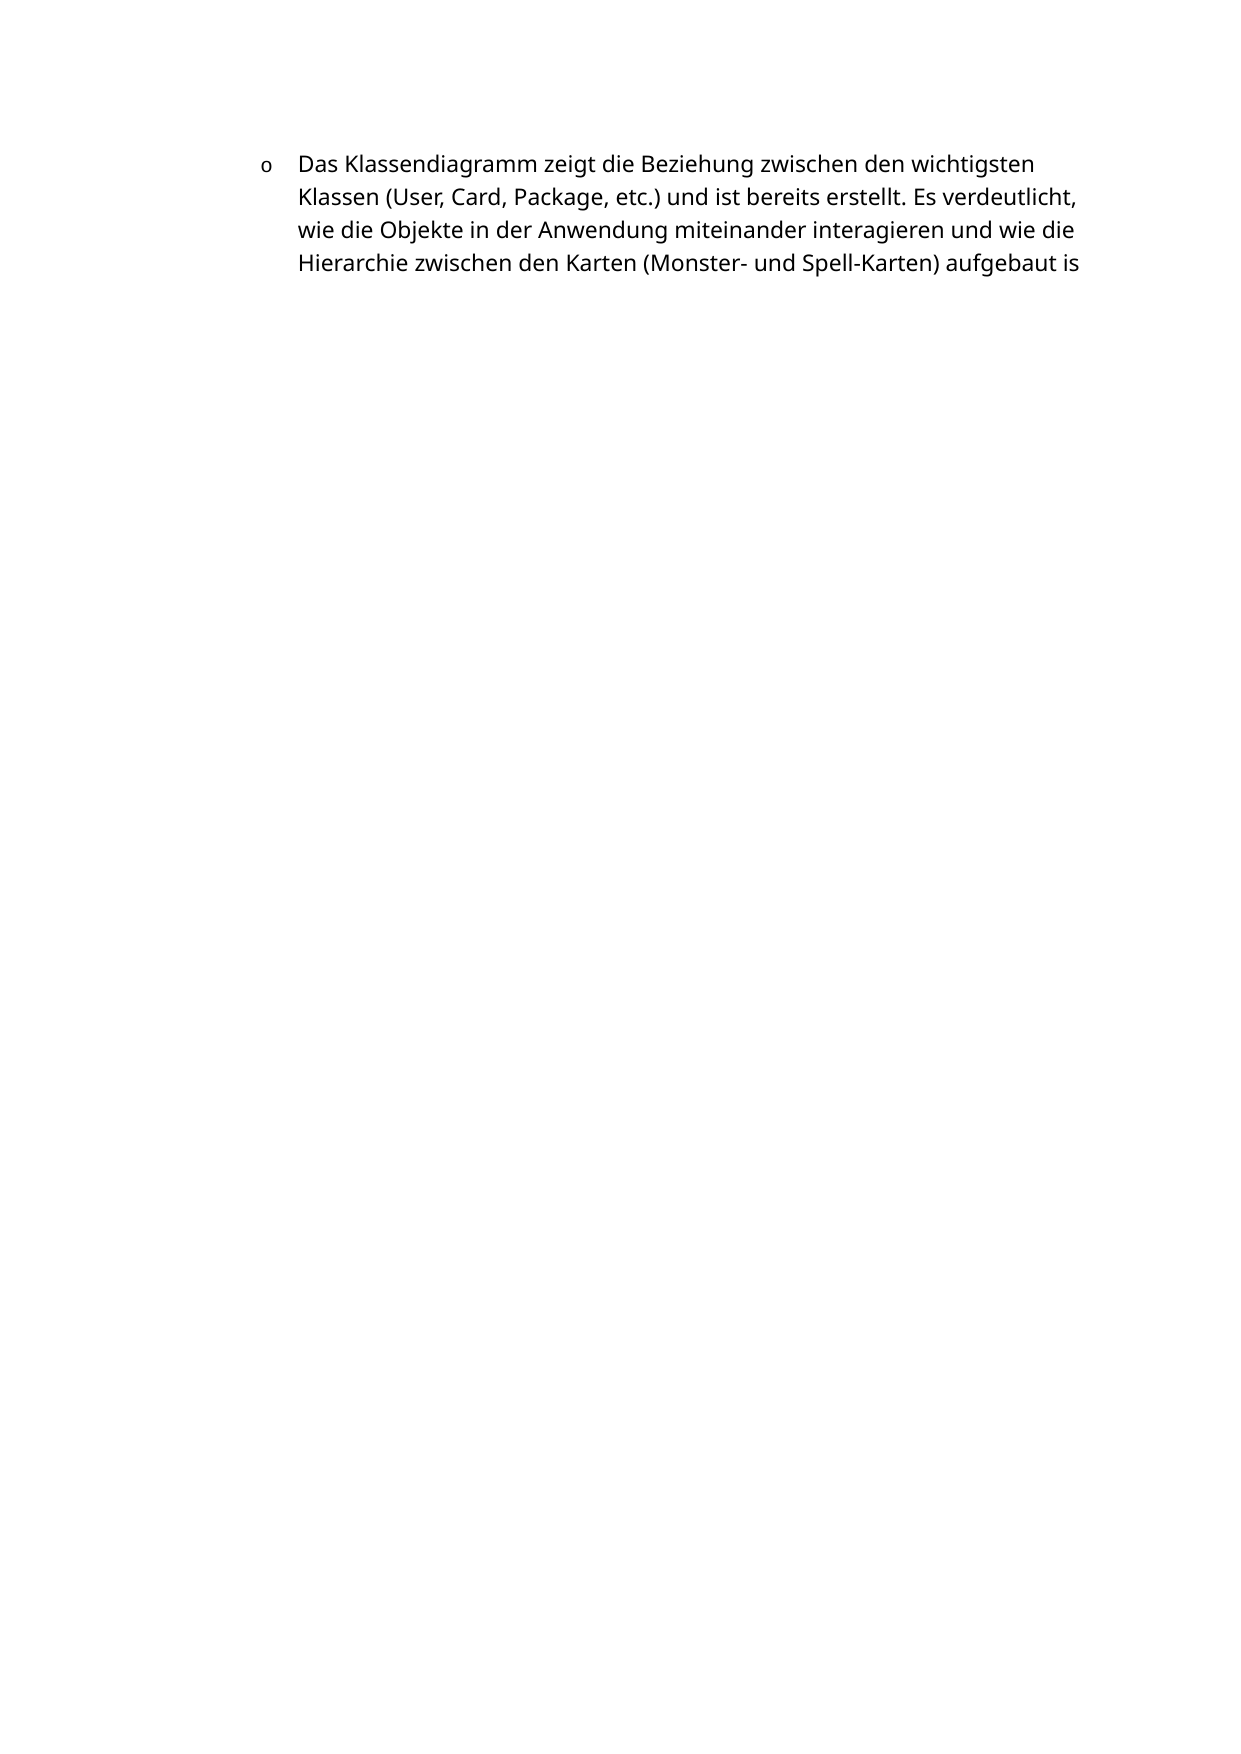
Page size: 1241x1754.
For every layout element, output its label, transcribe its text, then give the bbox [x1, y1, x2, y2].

list Das Klassendiagramm zeigt die Beziehung zwischen den wichtigsten Klassen (User, Card, Package, etc.) und ist bereits erstellt. Es verdeutlicht, wie die Objekte in der Anwendung miteinander interagieren und wie die Hierarchie zwischen den Karten (Monster- und Spell-Karten) aufgebaut is [260, 148, 1093, 278]
